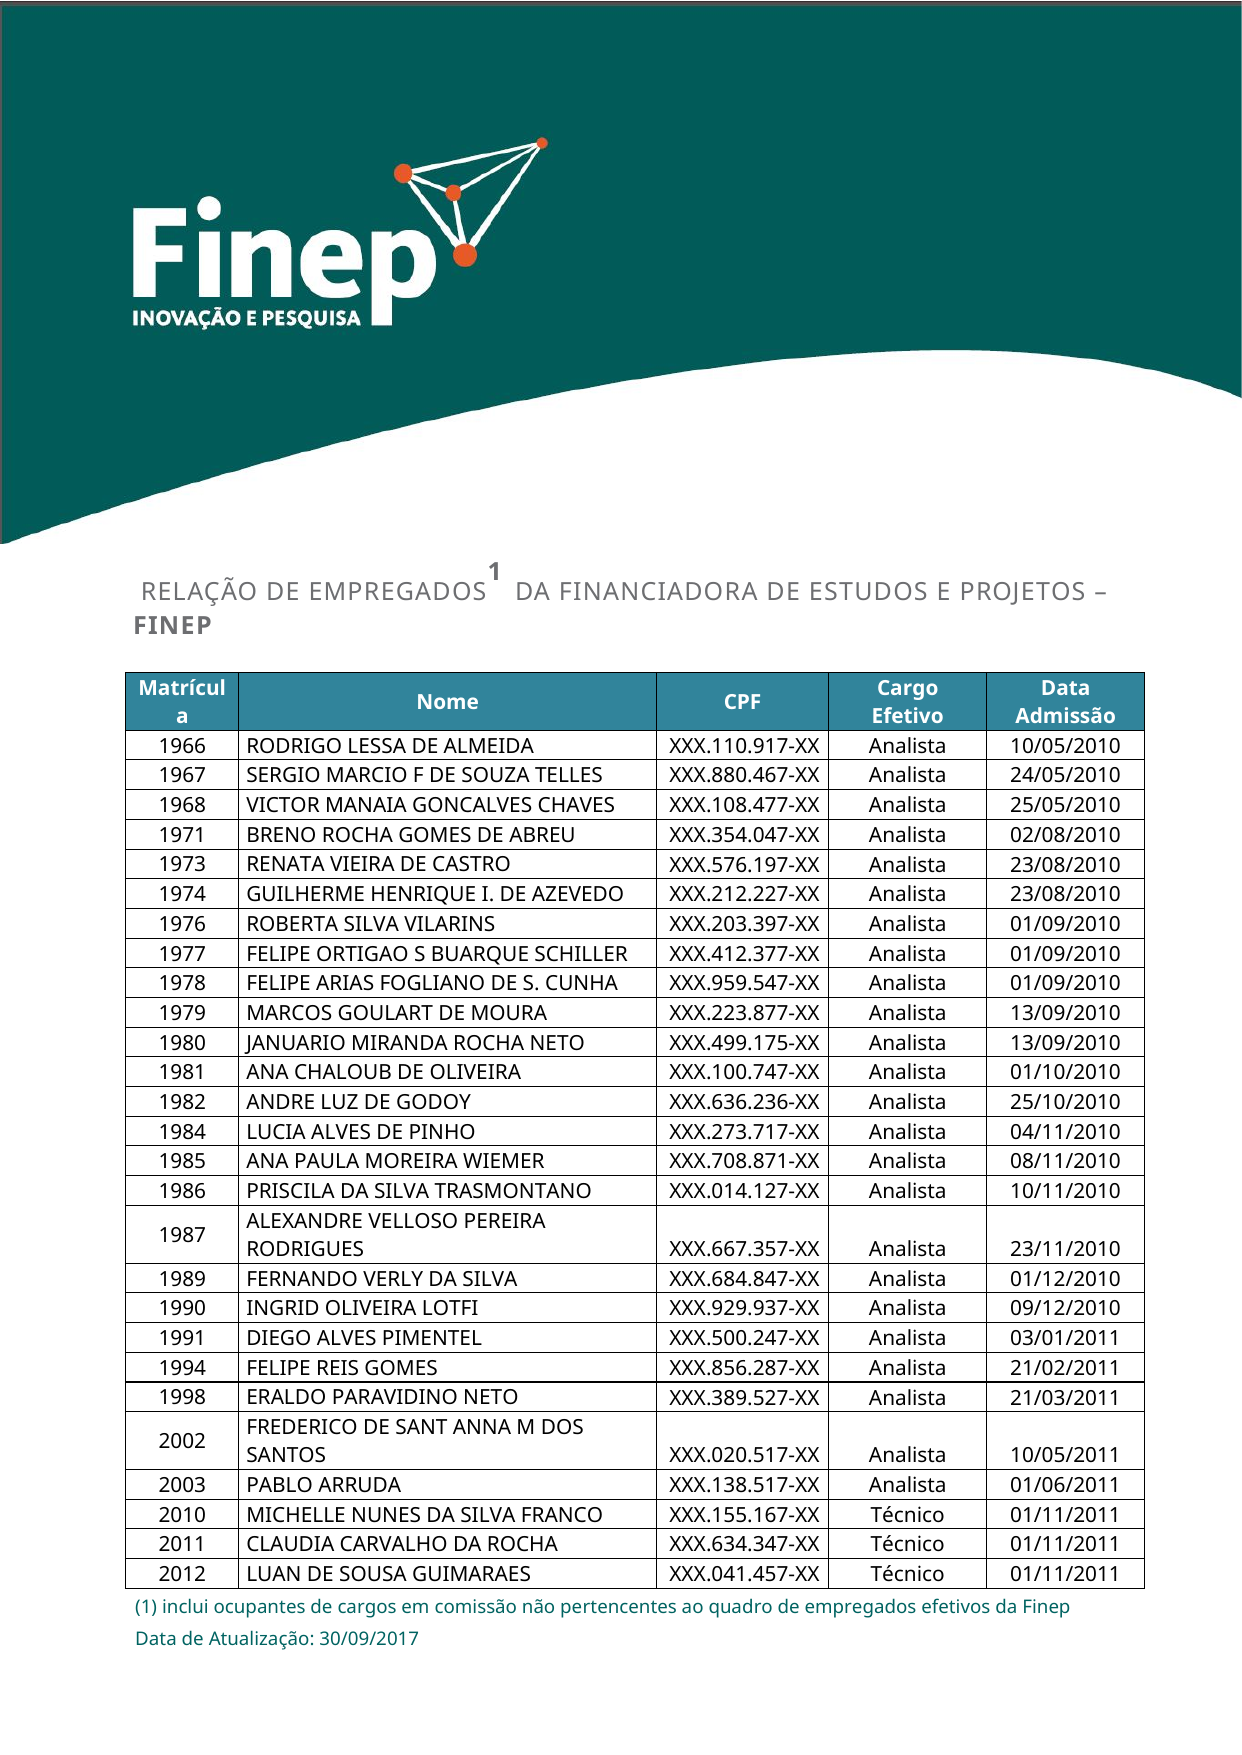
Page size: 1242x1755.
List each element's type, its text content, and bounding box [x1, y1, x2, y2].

table_cell Analista [829, 998, 986, 1027]
table_cell JANUARIO MIRANDA ROCHA NETO [239, 1028, 656, 1056]
table_cell XXX.155.167-XX [657, 1500, 828, 1528]
table_cell FELIPE ORTIGAO S BUARQUE SCHILLER [239, 939, 656, 967]
table_header Nome [239, 673, 656, 730]
table_cell 1987 [126, 1206, 238, 1263]
table_cell 13/09/2010 [987, 998, 1144, 1027]
table_cell ANA PAULA MOREIRA WIEMER [239, 1146, 656, 1175]
table_cell XXX.389.527-XX [657, 1383, 828, 1411]
table_cell 1994 [126, 1353, 238, 1381]
table_cell MICHELLE NUNES DA SILVA FRANCO [239, 1500, 656, 1528]
table_cell Analista [829, 1117, 986, 1145]
table_cell 01/12/2010 [987, 1264, 1144, 1292]
table_cell 25/10/2010 [987, 1087, 1144, 1116]
table_cell 1989 [126, 1264, 238, 1292]
table_cell Analista [829, 1087, 986, 1116]
table_cell 1990 [126, 1293, 238, 1322]
table_cell XXX.636.236-XX [657, 1087, 828, 1116]
table_cell XXX.856.287-XX [657, 1353, 828, 1381]
table_cell GUILHERME HENRIQUE I. DE AZEVEDO [239, 879, 656, 908]
table_cell 04/11/2010 [987, 1117, 1144, 1145]
table_cell 01/11/2011 [987, 1529, 1144, 1558]
table_cell Analista [829, 879, 986, 908]
table_cell 01/09/2010 [987, 968, 1144, 997]
table_cell Analista [829, 1206, 986, 1263]
table_cell 1980 [126, 1028, 238, 1056]
table_cell ERALDO PARAVIDINO NETO [239, 1383, 656, 1411]
table_header Cargo Efetivo [829, 673, 986, 730]
table_cell ALEXANDRE VELLOSO PEREIRA RODRIGUES [239, 1206, 656, 1263]
table_cell XXX.634.347-XX [657, 1529, 828, 1558]
table_cell 1981 [126, 1057, 238, 1086]
table_cell 1977 [126, 939, 238, 967]
table_cell 13/09/2010 [987, 1028, 1144, 1056]
table_header Data Admissão [987, 673, 1144, 730]
table_cell 1968 [126, 790, 238, 819]
table_cell Analista [829, 909, 986, 937]
table_cell 10/05/2010 [987, 731, 1144, 759]
table_cell Analista [829, 939, 986, 967]
table_cell ROBERTA SILVA VILARINS [239, 909, 656, 937]
table_cell SERGIO MARCIO F DE SOUZA TELLES [239, 760, 656, 789]
table_cell XXX.959.547-XX [657, 968, 828, 997]
table_cell FREDERICO DE SANT ANNA M DOS SANTOS [239, 1412, 656, 1469]
table_cell 01/06/2011 [987, 1470, 1144, 1499]
table_cell DIEGO ALVES PIMENTEL [239, 1323, 656, 1352]
table_cell 01/09/2010 [987, 939, 1144, 967]
table_cell 2002 [126, 1412, 238, 1469]
table_cell RENATA VIEIRA DE CASTRO [239, 850, 656, 878]
table_cell 1985 [126, 1146, 238, 1175]
table_cell Analista [829, 850, 986, 878]
table_cell XXX.412.377-XX [657, 939, 828, 967]
table_cell Analista [829, 1383, 986, 1411]
table_cell XXX.108.477-XX [657, 790, 828, 819]
table_cell XXX.223.877-XX [657, 998, 828, 1027]
table_cell FELIPE REIS GOMES [239, 1353, 656, 1381]
table_cell XXX.500.247-XX [657, 1323, 828, 1352]
table_cell Analista [829, 731, 986, 759]
table_cell XXX.110.917-XX [657, 731, 828, 759]
table_cell XXX.880.467-XX [657, 760, 828, 789]
table_cell 23/08/2010 [987, 850, 1144, 878]
table_cell XXX.708.871-XX [657, 1146, 828, 1175]
table_cell FELIPE ARIAS FOGLIANO DE S. CUNHA [239, 968, 656, 997]
table_cell 01/11/2011 [987, 1500, 1144, 1528]
table_cell 1966 [126, 731, 238, 759]
table_cell Analista [829, 968, 986, 997]
table_cell 03/01/2011 [987, 1323, 1144, 1352]
table_cell XXX.273.717-XX [657, 1117, 828, 1145]
table_cell LUCIA ALVES DE PINHO [239, 1117, 656, 1145]
table_cell 1982 [126, 1087, 238, 1116]
table_cell 2003 [126, 1470, 238, 1499]
table_cell XXX.576.197-XX [657, 850, 828, 878]
table_cell 2010 [126, 1500, 238, 1528]
table_cell Analista [829, 1057, 986, 1086]
table_cell Técnico [829, 1500, 986, 1528]
table_cell Analista [829, 1146, 986, 1175]
table_cell XXX.667.357-XX [657, 1206, 828, 1263]
table_cell Analista [829, 820, 986, 848]
table_cell LUAN DE SOUSA GUIMARAES [239, 1559, 656, 1588]
table_cell XXX.354.047-XX [657, 820, 828, 848]
table_cell XXX.100.747-XX [657, 1057, 828, 1086]
table_cell Analista [829, 1323, 986, 1352]
table_cell VICTOR MANAIA GONCALVES CHAVES [239, 790, 656, 819]
table_cell 08/11/2010 [987, 1146, 1144, 1175]
table_cell Técnico [829, 1529, 986, 1558]
table_cell 1986 [126, 1176, 238, 1205]
table_cell XXX.212.227-XX [657, 879, 828, 908]
table_cell Analista [829, 790, 986, 819]
table_cell Analista [829, 1293, 986, 1322]
table_cell 1979 [126, 998, 238, 1027]
table_cell 21/02/2011 [987, 1353, 1144, 1381]
table_cell 1984 [126, 1117, 238, 1145]
table_cell 1971 [126, 820, 238, 848]
table_cell PRISCILA DA SILVA TRASMONTANO [239, 1176, 656, 1205]
table_cell 2012 [126, 1559, 238, 1588]
table_cell INGRID OLIVEIRA LOTFI [239, 1293, 656, 1322]
table_cell 24/05/2010 [987, 760, 1144, 789]
table_cell PABLO ARRUDA [239, 1470, 656, 1499]
table_cell 1967 [126, 760, 238, 789]
table_cell 1974 [126, 879, 238, 908]
table_cell CLAUDIA CARVALHO DA ROCHA [239, 1529, 656, 1558]
table_cell 10/11/2010 [987, 1176, 1144, 1205]
table_cell XXX.138.517-XX [657, 1470, 828, 1499]
table_cell 10/05/2011 [987, 1412, 1144, 1469]
table_cell ANDRE LUZ DE GODOY [239, 1087, 656, 1116]
table_cell 1998 [126, 1383, 238, 1411]
table_cell Analista [829, 1353, 986, 1381]
table_cell 21/03/2011 [987, 1383, 1144, 1411]
table_cell ANA CHALOUB DE OLIVEIRA [239, 1057, 656, 1086]
table_cell 1978 [126, 968, 238, 997]
table_cell XXX.929.937-XX [657, 1293, 828, 1322]
table_cell Analista [829, 760, 986, 789]
table_cell 1991 [126, 1323, 238, 1352]
table_header CPF [657, 673, 828, 730]
table_cell Técnico [829, 1559, 986, 1588]
table_cell 1973 [126, 850, 238, 878]
table_cell Analista [829, 1028, 986, 1056]
table_cell XXX.014.127-XX [657, 1176, 828, 1205]
table_cell FERNANDO VERLY DA SILVA [239, 1264, 656, 1292]
table_cell 02/08/2010 [987, 820, 1144, 848]
table_header Matrícula [126, 673, 238, 730]
table_cell Analista [829, 1470, 986, 1499]
table_cell 2011 [126, 1529, 238, 1558]
table_cell XXX.203.397-XX [657, 909, 828, 937]
table_cell 23/11/2010 [987, 1206, 1144, 1263]
table_cell XXX.684.847-XX [657, 1264, 828, 1292]
table_cell XXX.499.175-XX [657, 1028, 828, 1056]
table_cell BRENO ROCHA GOMES DE ABREU [239, 820, 656, 848]
table_cell 25/05/2010 [987, 790, 1144, 819]
table_cell 01/10/2010 [987, 1057, 1144, 1086]
table_cell XXX.041.457-XX [657, 1559, 828, 1588]
table_cell XXX.020.517-XX [657, 1412, 828, 1469]
table_cell MARCOS GOULART DE MOURA [239, 998, 656, 1027]
table_cell 01/11/2011 [987, 1559, 1144, 1588]
table_cell 09/12/2010 [987, 1293, 1144, 1322]
table_cell Analista [829, 1176, 986, 1205]
table_cell Analista [829, 1412, 986, 1469]
table_cell Analista [829, 1264, 986, 1292]
table_cell 1976 [126, 909, 238, 937]
table_cell 01/09/2010 [987, 909, 1144, 937]
table_cell RODRIGO LESSA DE ALMEIDA [239, 731, 656, 759]
table_cell 23/08/2010 [987, 879, 1144, 908]
